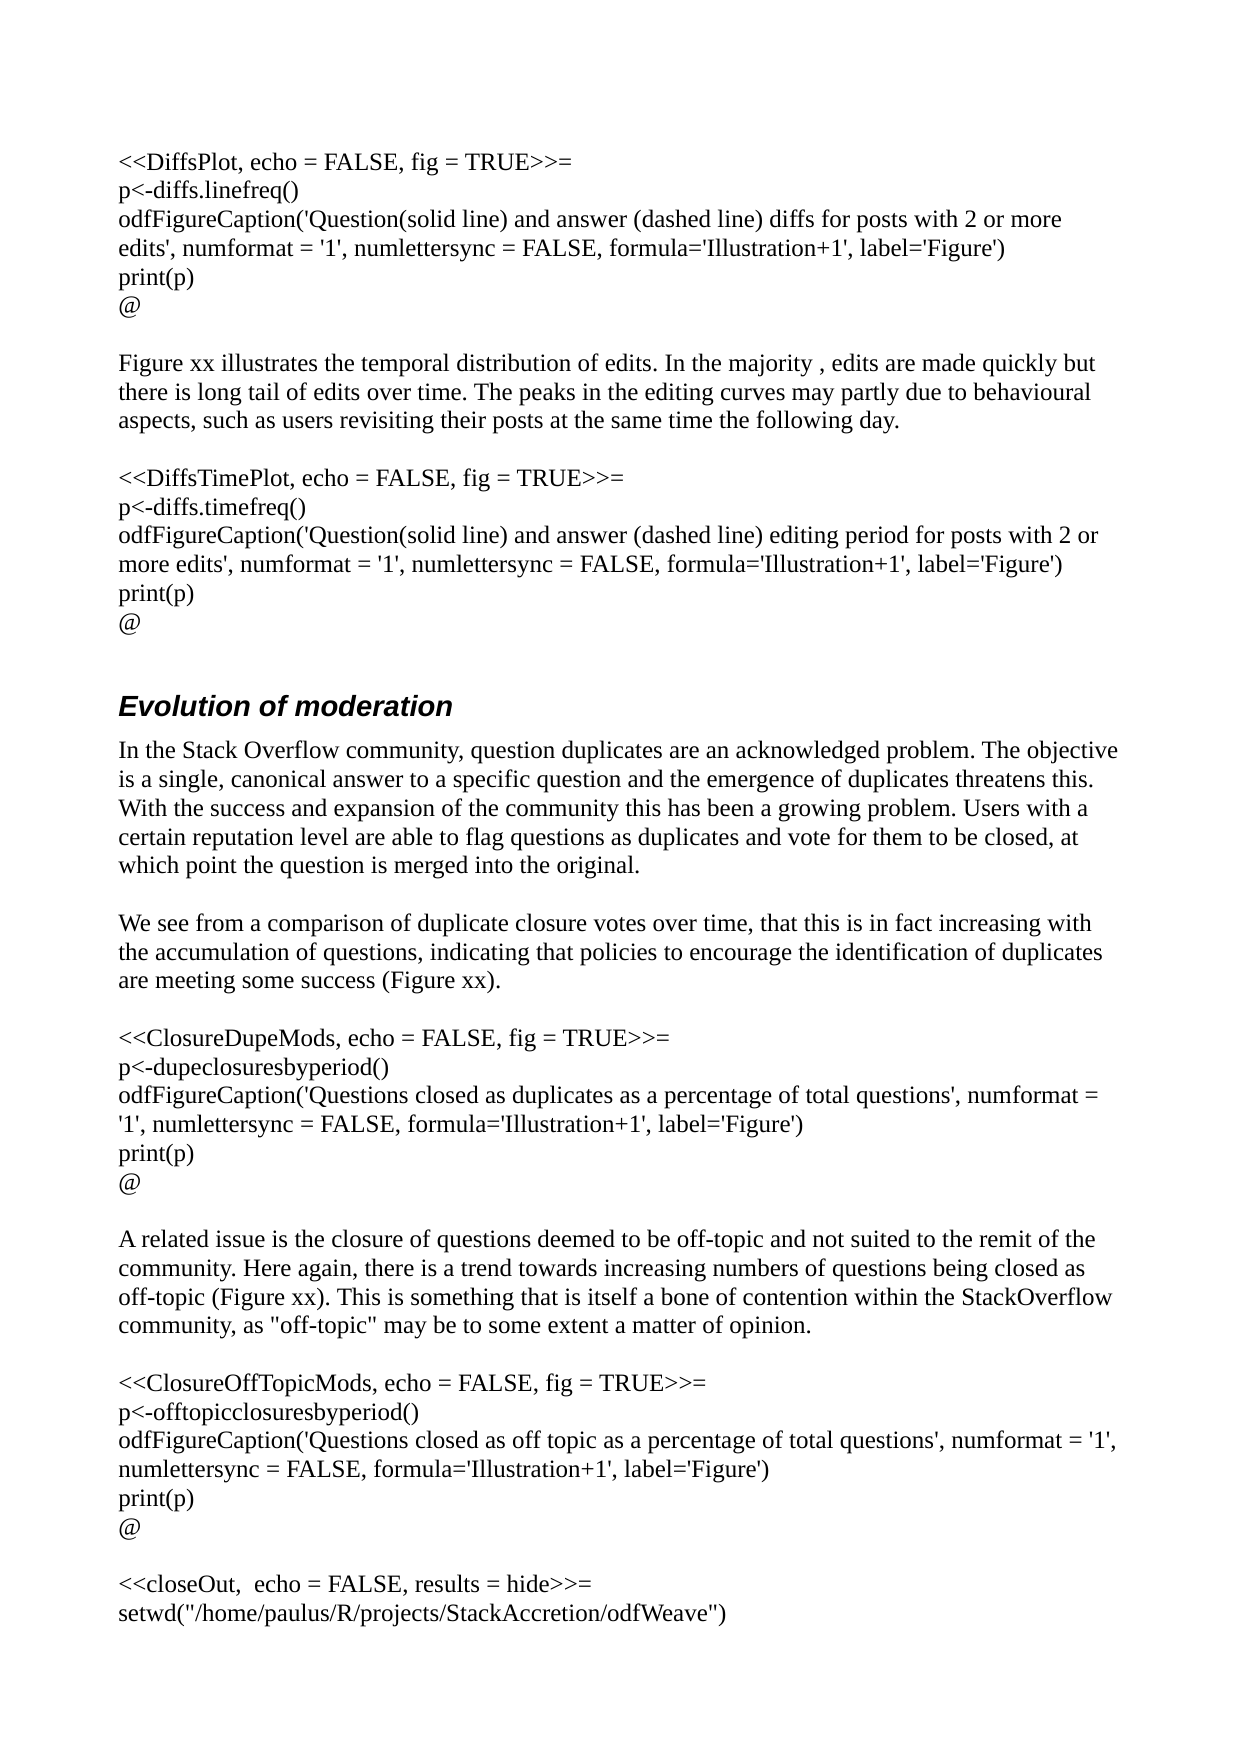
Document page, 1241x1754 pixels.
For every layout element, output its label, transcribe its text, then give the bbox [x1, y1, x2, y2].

text print(p) [118, 262, 1122, 291]
text We see from a comparison of duplicate closure votes over time, that this is in fact increasing with the accumulation of questions, indicating that policies to encourage the identification of duplicates are meeting some success (Figure xx). [118, 908, 1122, 994]
text print(p) [118, 578, 1122, 607]
text odfFigureCaption('Question(solid line) and answer (dashed line) editing period for posts with 2 or more edits', numformat = '1', numlettersync = FALSE, formula='Illustration+1', label='Figure') [118, 521, 1122, 578]
text <<ClosureOffTopicMods, echo = FALSE, fig = TRUE>>= [118, 1368, 1122, 1397]
text @ [118, 1512, 1122, 1540]
text Figure xx illustrates the temporal distribution of edits. In the majority , edits are made quickly but there is long tail of edits over time. The peaks in the editing curves may partly due to behavioural aspects, such as users revisiting their posts at the same time the following day. [118, 348, 1122, 434]
text p<-diffs.timefreq() [118, 492, 1122, 521]
text setwd("/home/paulus/R/projects/StackAccretion/odfWeave") [118, 1598, 1122, 1627]
text A related issue is the closure of questions deemed to be off-topic and not suited to the remit of the community. Here again, there is a trend towards increasing numbers of questions being closed as off-topic (Figure xx). This is something that is itself a bone of contention within the StackOverflow community, as "off-topic" may be to some extent a matter of opinion. [118, 1224, 1122, 1339]
text @ [118, 1167, 1122, 1195]
subtitle Evolution of moderation [118, 689, 1122, 723]
text p<-offtopicclosuresbyperiod() [118, 1397, 1122, 1425]
text odfFigureCaption('Questions closed as duplicates as a percentage of total questions', numformat = '1', numlettersync = FALSE, formula='Illustration+1', label='Figure') [118, 1080, 1122, 1138]
text @ [118, 291, 1122, 319]
text odfFigureCaption('Questions closed as off topic as a percentage of total questions', numformat = '1', numlettersync = FALSE, formula='Illustration+1', label='Figure') [118, 1425, 1122, 1483]
text In the Stack Overflow community, question duplicates are an acknowledged problem. The objective is a single, canonical answer to a specific question and the emergence of duplicates threatens this. With the success and expansion of the community this has been a growing problem. Users with a certain reputation level are able to flag questions as duplicates and vote for them to be closed, at which point the question is merged into the original. [118, 735, 1122, 879]
text print(p) [118, 1483, 1122, 1512]
text @ [118, 607, 1122, 636]
text p<-dupeclosuresbyperiod() [118, 1052, 1122, 1080]
text <<closeOut, echo = FALSE, results = hide>>= [118, 1569, 1122, 1598]
text p<-diffs.linefreq() [118, 176, 1122, 204]
text print(p) [118, 1138, 1122, 1167]
text <<ClosureDupeMods, echo = FALSE, fig = TRUE>>= [118, 1023, 1122, 1052]
text <<DiffsPlot, echo = FALSE, fig = TRUE>>= [118, 147, 1122, 176]
text odfFigureCaption('Question(solid line) and answer (dashed line) diffs for posts with 2 or more edits', numformat = '1', numlettersync = FALSE, formula='Illustration+1', label='Figure') [118, 204, 1122, 262]
text <<DiffsTimePlot, echo = FALSE, fig = TRUE>>= [118, 463, 1122, 492]
